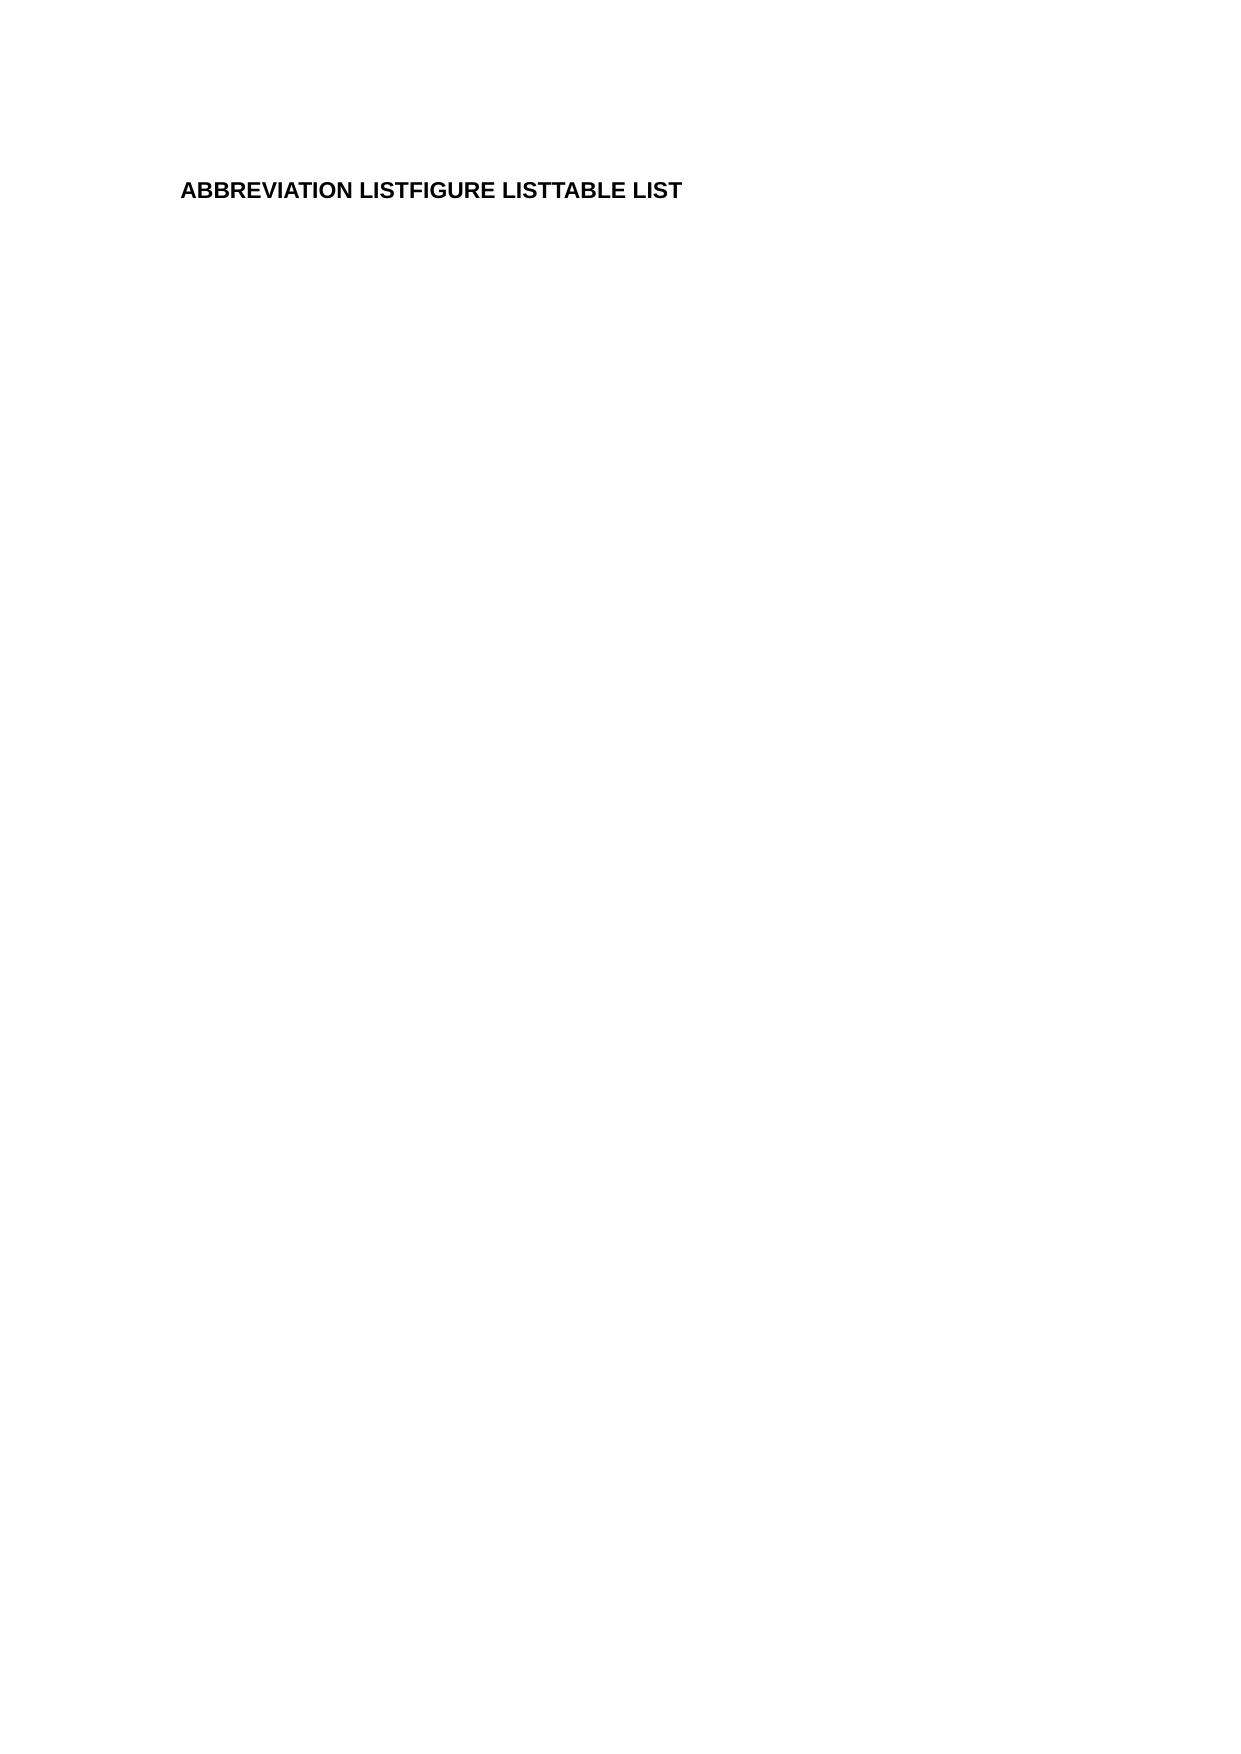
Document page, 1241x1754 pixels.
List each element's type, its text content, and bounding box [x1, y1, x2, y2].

list ABBREVIATION LISTFIGURE LISTTABLE LIST [180, 177, 1092, 203]
